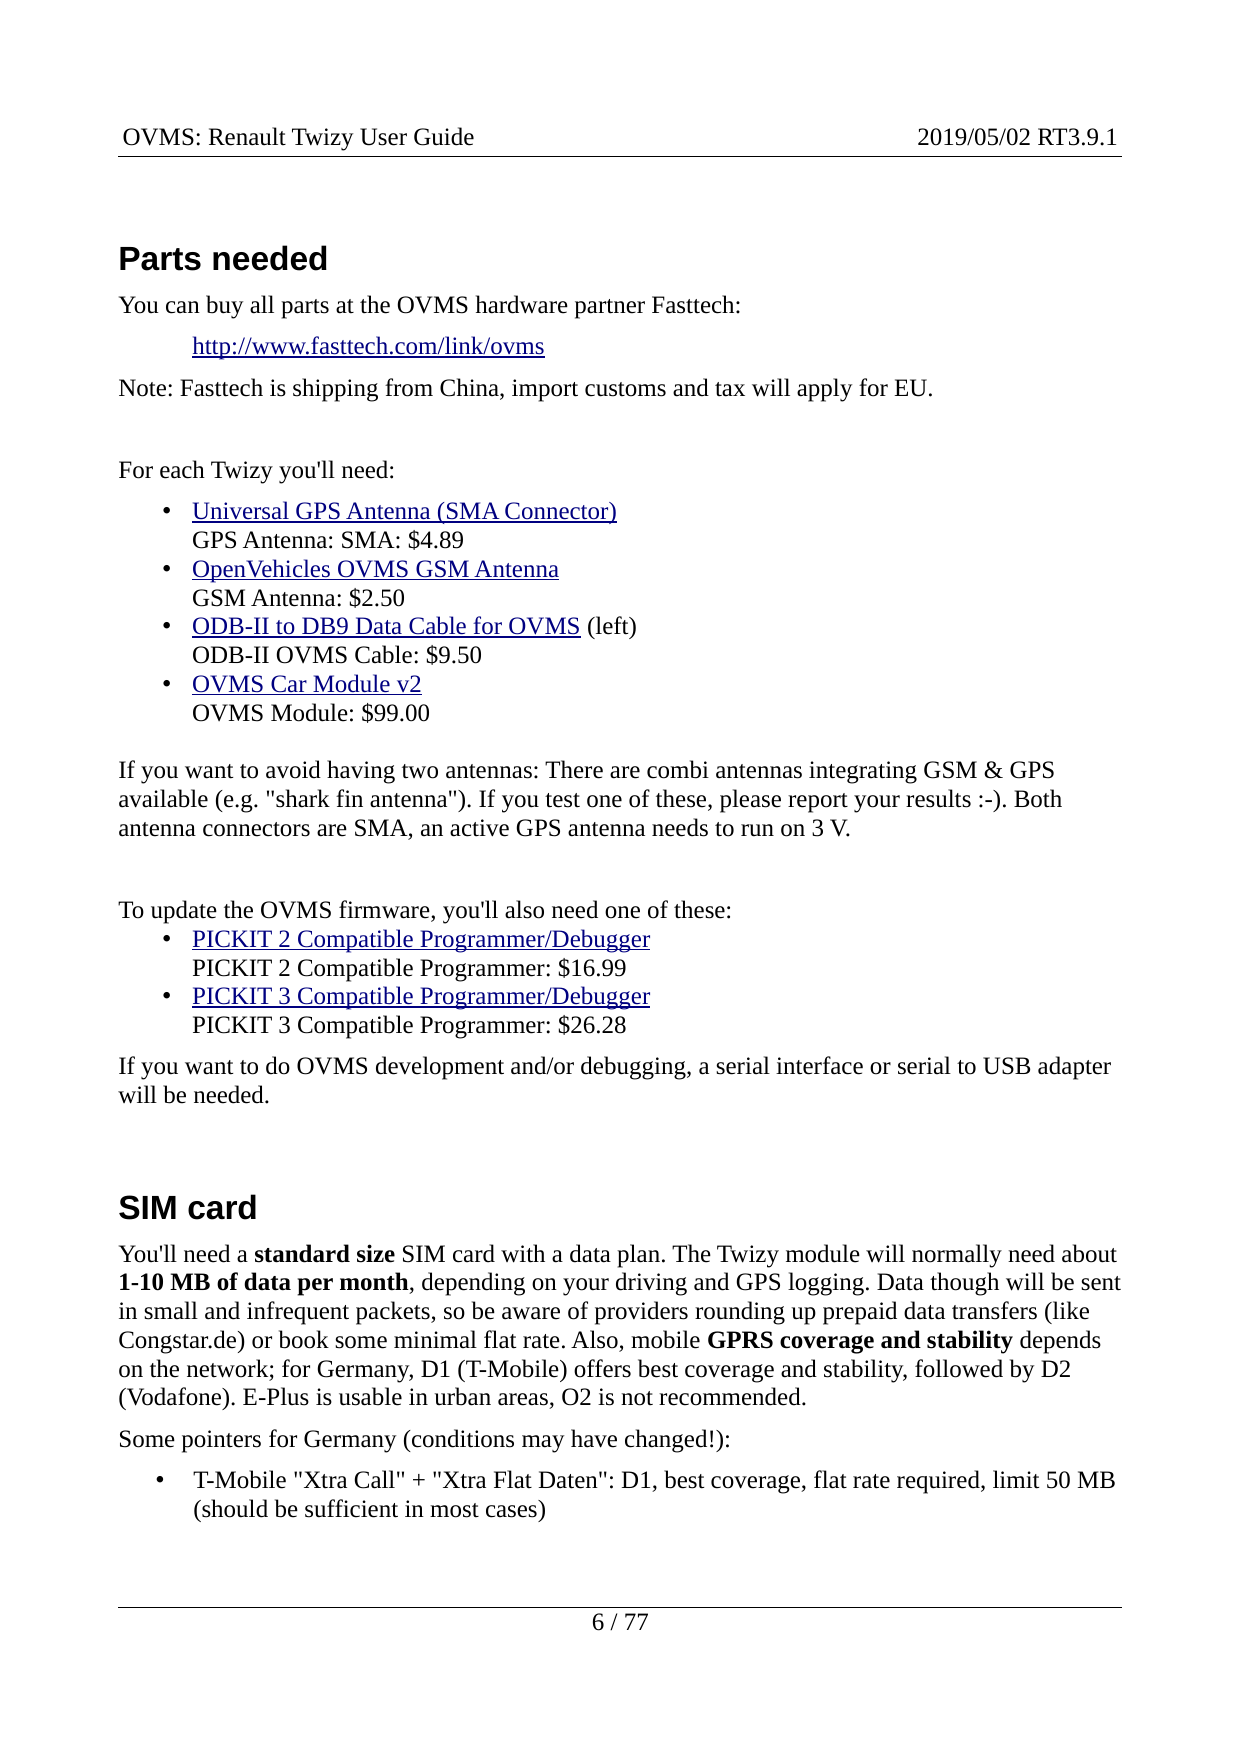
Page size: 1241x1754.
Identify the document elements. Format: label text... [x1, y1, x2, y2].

text Note: Fasttech is shipping from China, import customs and tax will apply for EU. [118, 373, 1122, 401]
text You can buy all parts at the OVMS hardware partner Fasttech: [118, 290, 1122, 319]
list T-Mobile "Xtra Call" + "Xtra Flat Daten": D1, best coverage, flat rate required, limit 50 MB (should be sufficient in most cases) [156, 1465, 1122, 1522]
text If you want to avoid having two antennas: There are combi antennas integrating GSM & GPS available (e.g. "shark fin antenna"). If you test one of these, please report your results :-). Both antenna connectors are SMA, an active GPS antenna needs to run on 3 V. [118, 755, 1122, 841]
list Universal GPS Antenna (SMA Connector) GPS Antenna: SMA: $4.89 [162, 496, 1122, 554]
subtitle Parts needed [118, 239, 1122, 278]
subtitle SIM card [118, 1188, 1122, 1226]
text For each Twizy you'll need: [118, 455, 1122, 484]
text You'll need a standard size SIM card with a data plan. The Twizy module will normally need about 1-10 MB of data per month, depending on your driving and GPS logging. Data though will be sent in small and infrequent packets, so be aware of providers rounding up prepaid data transfers (like Congstar.de) or book some minimal flat rate. Also, mobile GPRS coverage and stability depends on the network; for Germany, D1 (T-Mobile) offers best coverage and stability, followed by D2 (Vodafone). E-Plus is usable in urban areas, O2 is not recommended. [118, 1239, 1122, 1411]
list ODB-II to DB9 Data Cable for OVMS (left) ODB-II OVMS Cable: $9.50 [162, 611, 1122, 669]
text If you want to do OVMS development and/or debugging, a serial interface or serial to USB adapter will be needed. [118, 1051, 1122, 1109]
text Some pointers for Germany (conditions may have changed!): [118, 1424, 1122, 1452]
list OpenVehicles OVMS GSM Antenna GSM Antenna: $2.50 [162, 554, 1122, 611]
text http://www.fasttech.com/link/ovms [118, 331, 1122, 360]
list PICKIT 2 Compatible Programmer/Debugger PICKIT 2 Compatible Programmer: $16.99 [162, 924, 1122, 981]
list OVMS Car Module v2 OVMS Module: $99.00 [162, 669, 1122, 726]
list PICKIT 3 Compatible Programmer/Debugger PICKIT 3 Compatible Programmer: $26.28 [162, 981, 1122, 1039]
text To update the OVMS firmware, you'll also need one of these: [118, 895, 1122, 924]
